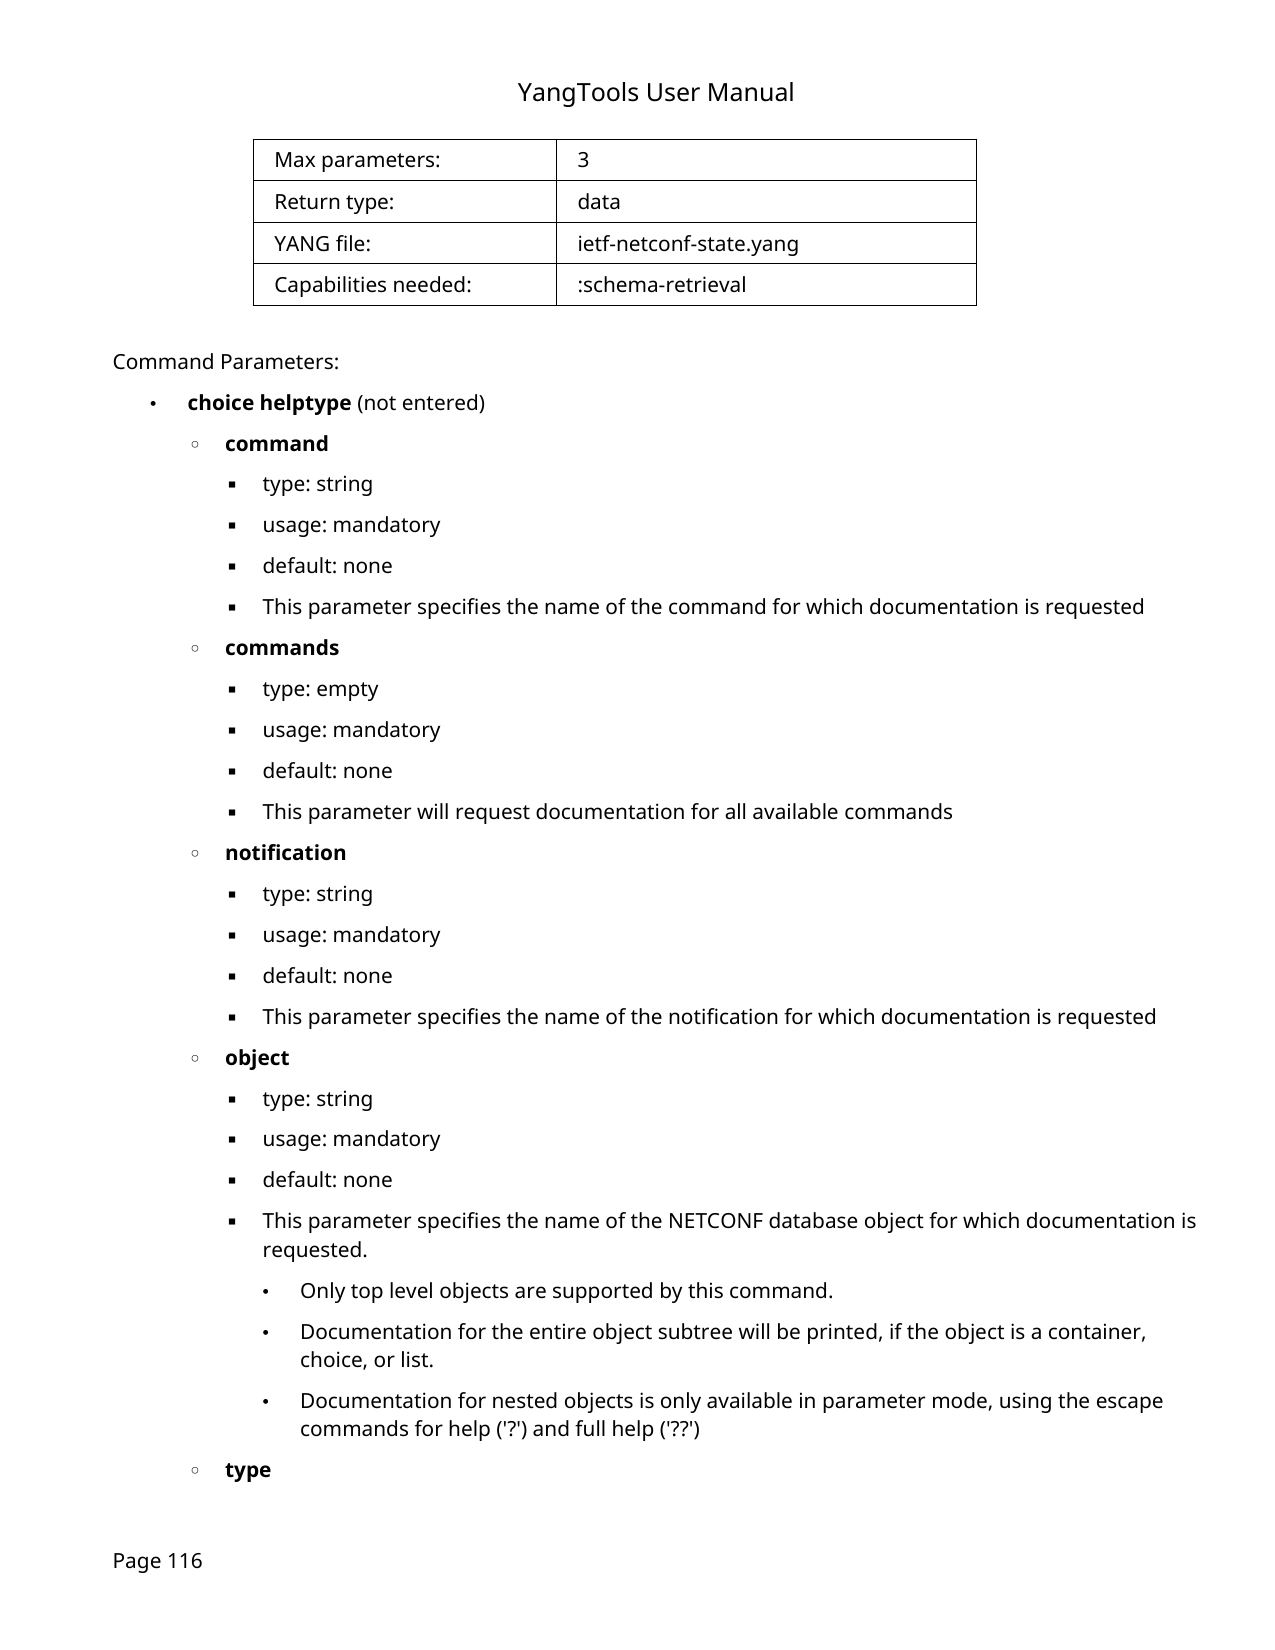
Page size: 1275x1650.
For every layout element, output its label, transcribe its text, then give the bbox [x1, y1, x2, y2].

list Documentation for nested objects is only available in parameter mode, using the escape commands for help ('?') and full help ('??') [262, 1386, 1200, 1443]
table_cell Capabilities needed: [254, 264, 556, 305]
list commands [187, 633, 1200, 662]
list This parameter specifies the name of the notification for which documentation is requested [225, 1002, 1200, 1030]
list This parameter specifies the name of the NETCONF database object for which documentation is requested. [225, 1206, 1200, 1263]
list default: none [225, 551, 1200, 580]
list default: none [225, 756, 1200, 784]
list type: empty [225, 674, 1200, 703]
table_cell Return type: [254, 181, 556, 222]
list usage: mandatory [225, 1124, 1200, 1153]
list This parameter specifies the name of the command for which documentation is requested [225, 592, 1200, 621]
list object [187, 1043, 1200, 1071]
list usage: mandatory [225, 920, 1200, 948]
list default: none [225, 1166, 1200, 1194]
text Command Parameters: [112, 347, 1200, 375]
table_cell :schema-retrieval [557, 264, 976, 305]
list usage: mandatory [225, 511, 1200, 539]
list This parameter will request documentation for all available commands [225, 797, 1200, 826]
table_cell Max parameters: [254, 140, 556, 180]
list type [187, 1456, 1200, 1484]
list Only top level objects are supported by this command. [262, 1276, 1200, 1304]
list usage: mandatory [225, 715, 1200, 744]
list type: string [225, 469, 1200, 498]
table_cell data [557, 181, 976, 222]
list type: string [225, 879, 1200, 907]
table_cell ietf-netconf-state.yang [557, 223, 976, 263]
list command [187, 429, 1200, 457]
list notification [187, 838, 1200, 866]
list default: none [225, 961, 1200, 989]
list type: string [225, 1084, 1200, 1112]
table_cell YANG file: [254, 223, 556, 263]
table_cell 3 [557, 140, 976, 180]
list Documentation for the entire object subtree will be printed, if the object is a container, choice, or list. [262, 1317, 1200, 1374]
list choice helptype (not entered) [150, 388, 1200, 416]
